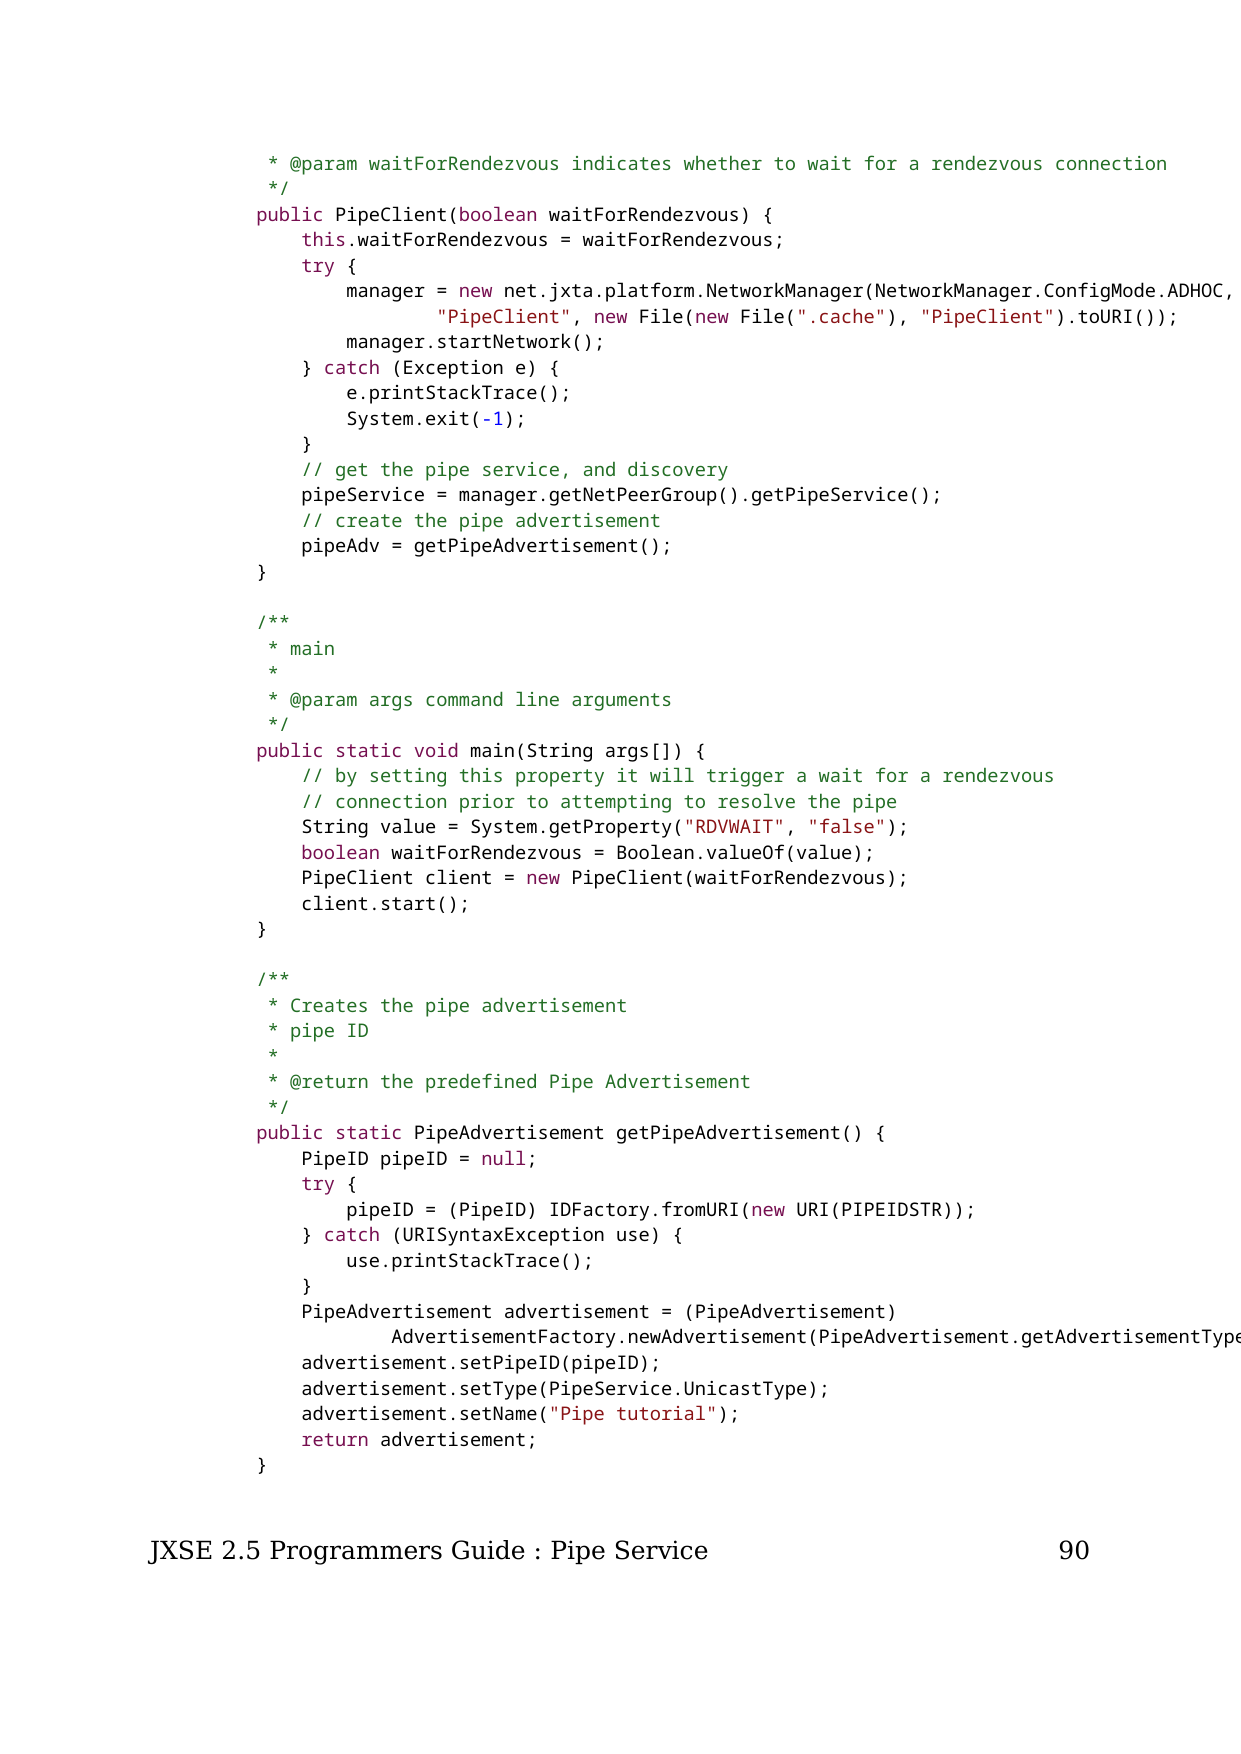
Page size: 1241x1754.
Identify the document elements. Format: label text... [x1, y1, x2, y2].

text // by setting this property it will trigger a wait for a rendezvous [211, 762, 1240, 788]
text System.exit(-1); [211, 405, 1240, 431]
text try { [211, 1171, 1240, 1196]
text } [211, 558, 1240, 584]
text * main [211, 635, 1240, 660]
text } [211, 1452, 1240, 1477]
text manager.startNetwork(); [211, 329, 1240, 354]
text */ [211, 176, 1240, 201]
text public static void main(String args[]) { [211, 737, 1240, 762]
text pipeService = manager.getNetPeerGroup().getPipeService(); [211, 482, 1240, 507]
text "PipeClient", new File(new File(".cache"), "PipeClient").toURI()); [211, 303, 1240, 329]
text // connection prior to attempting to resolve the pipe [211, 788, 1240, 813]
text */ [211, 1094, 1240, 1120]
text /** [211, 609, 1240, 635]
text } [211, 916, 1240, 941]
text String value = System.getProperty("RDVWAIT", "false"); [211, 813, 1240, 839]
text } catch (URISyntaxException use) { [211, 1222, 1240, 1247]
text advertisement.setPipeID(pipeID); [211, 1349, 1240, 1375]
text * @param waitForRendezvous indicates whether to wait for a rendezvous connection [211, 150, 1240, 176]
text } catch (Exception e) { [211, 354, 1240, 380]
text e.printStackTrace(); [211, 380, 1240, 405]
text PipeAdvertisement advertisement = (PipeAdvertisement) [211, 1298, 1240, 1324]
text public static PipeAdvertisement getPipeAdvertisement() { [211, 1120, 1240, 1145]
text */ [211, 711, 1240, 737]
text * pipe ID [211, 1018, 1240, 1043]
text } [211, 431, 1240, 456]
text * Creates the pipe advertisement [211, 992, 1240, 1018]
text * @return the predefined Pipe Advertisement [211, 1069, 1240, 1094]
text // get the pipe service, and discovery [211, 456, 1240, 482]
text boolean waitForRendezvous = Boolean.valueOf(value); [211, 839, 1240, 864]
text AdvertisementFactory.newAdvertisement(PipeAdvertisement.getAdvertisementType()); [211, 1324, 1240, 1349]
text advertisement.setName("Pipe tutorial"); [211, 1401, 1240, 1426]
text * @param args command line arguments [211, 686, 1240, 711]
text PipeClient client = new PipeClient(waitForRendezvous); [211, 864, 1240, 890]
text // create the pipe advertisement [211, 507, 1240, 533]
text } [211, 1273, 1240, 1298]
text public PipeClient(boolean waitForRendezvous) { [211, 201, 1240, 227]
text use.printStackTrace(); [211, 1247, 1240, 1273]
text try { [211, 252, 1240, 278]
text manager = new net.jxta.platform.NetworkManager(NetworkManager.ConfigMode.ADHOC, [211, 278, 1240, 303]
text return advertisement; [211, 1426, 1240, 1452]
text /** [211, 967, 1240, 992]
text advertisement.setType(PipeService.UnicastType); [211, 1375, 1240, 1401]
text * [211, 1043, 1240, 1069]
text pipeID = (PipeID) IDFactory.fromURI(new URI(PIPEIDSTR)); [211, 1196, 1240, 1222]
text pipeAdv = getPipeAdvertisement(); [211, 533, 1240, 558]
text * [211, 660, 1240, 686]
text client.start(); [211, 890, 1240, 916]
text this.waitForRendezvous = waitForRendezvous; [211, 227, 1240, 252]
text PipeID pipeID = null; [211, 1145, 1240, 1171]
